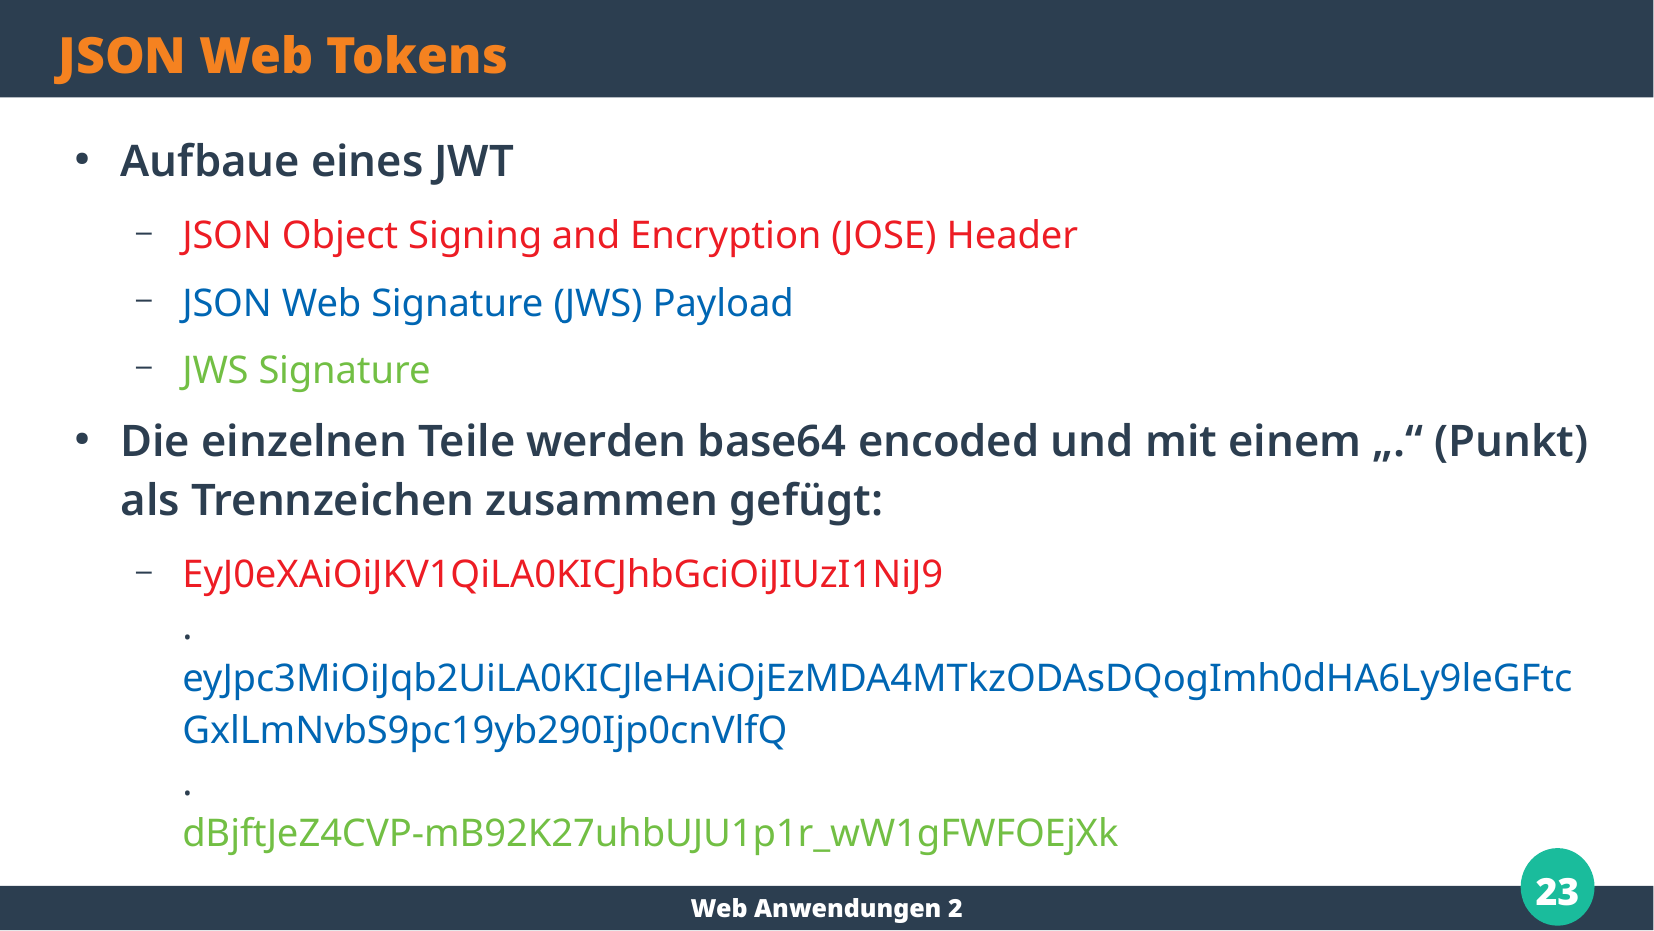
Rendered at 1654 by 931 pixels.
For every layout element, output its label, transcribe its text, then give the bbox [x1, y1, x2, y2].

list Aufbaue eines JWT JSON Object Signing and Encryption (JOSE) Header JSON Web Signature (JWS) Payload JWS Signature Die einzelnen Teile werden base64 encoded und mit einem „.“ (Punkt) als Trennzeichen zusammen gefügt: EyJ0eXAiOiJKV1QiLA0KICJhbGciOiJIUzI1NiJ9 . eyJpc3MiOiJqb2UiLA0KICJleHAiOjEzMDA4MTkzODAsDQogImh0dHA6Ly9leGFtcGxlLmNvbS9pc19yb290Ijp0cnVlfQ . dBjftJeZ4CVP-mB92K27uhbUJU1p1r_wW1gFWFOEjXk [59, 129, 1595, 864]
title JSON Web Tokens [59, 8, 1595, 89]
